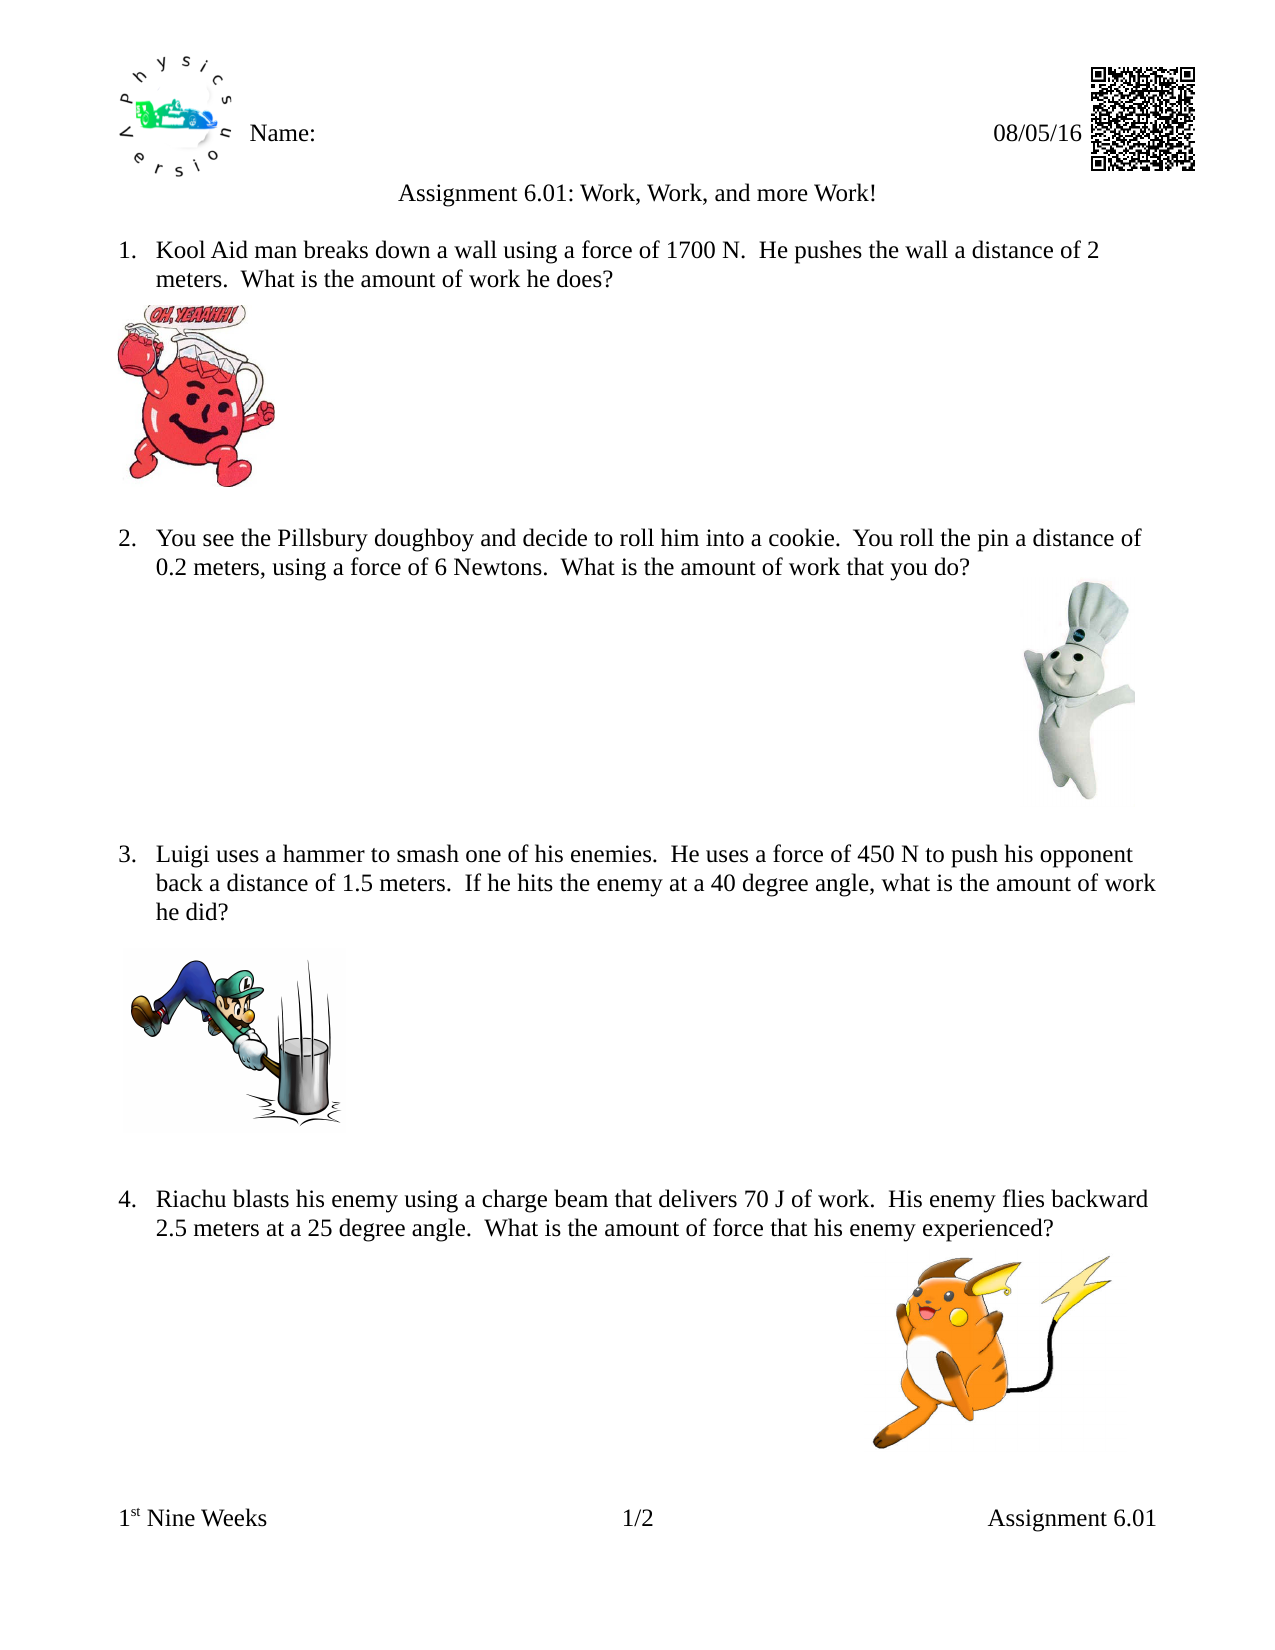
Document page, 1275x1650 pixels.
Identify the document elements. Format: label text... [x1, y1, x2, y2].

list You see the Pillsbury doughboy and decide to roll him into a cookie. You roll the pin a distance of 0.2 meters, using a force of 6 Newtons. What is the amount of work that you do? [118, 523, 1157, 581]
text Assignment 6.01: Work, Work, and more Work! [118, 176, 1157, 207]
picture [1019, 577, 1135, 807]
picture [1082, 58, 1203, 179]
list Luigi uses a hammer to smash one of his enemies. He uses a force of 450 N to push his opponent back a distance of 1.5 meters. If he hits the enemy at a 40 degree angle, what is the amount of work he did? [118, 839, 1157, 926]
list Riachu blasts his enemy using a charge beam that delivers 70 J of work. His enemy flies backward 2.5 meters at a 25 degree angle. What is the amount of force that his enemy experienced? [118, 1184, 1157, 1242]
picture [117, 305, 275, 487]
picture [122, 948, 347, 1133]
list Kool Aid man breaks down a wall using a force of 1700 N. He pushes the wall a distance of 2 meters. What is the amount of work he does? [118, 236, 1157, 293]
picture [119, 56, 232, 177]
picture [863, 1249, 1128, 1452]
